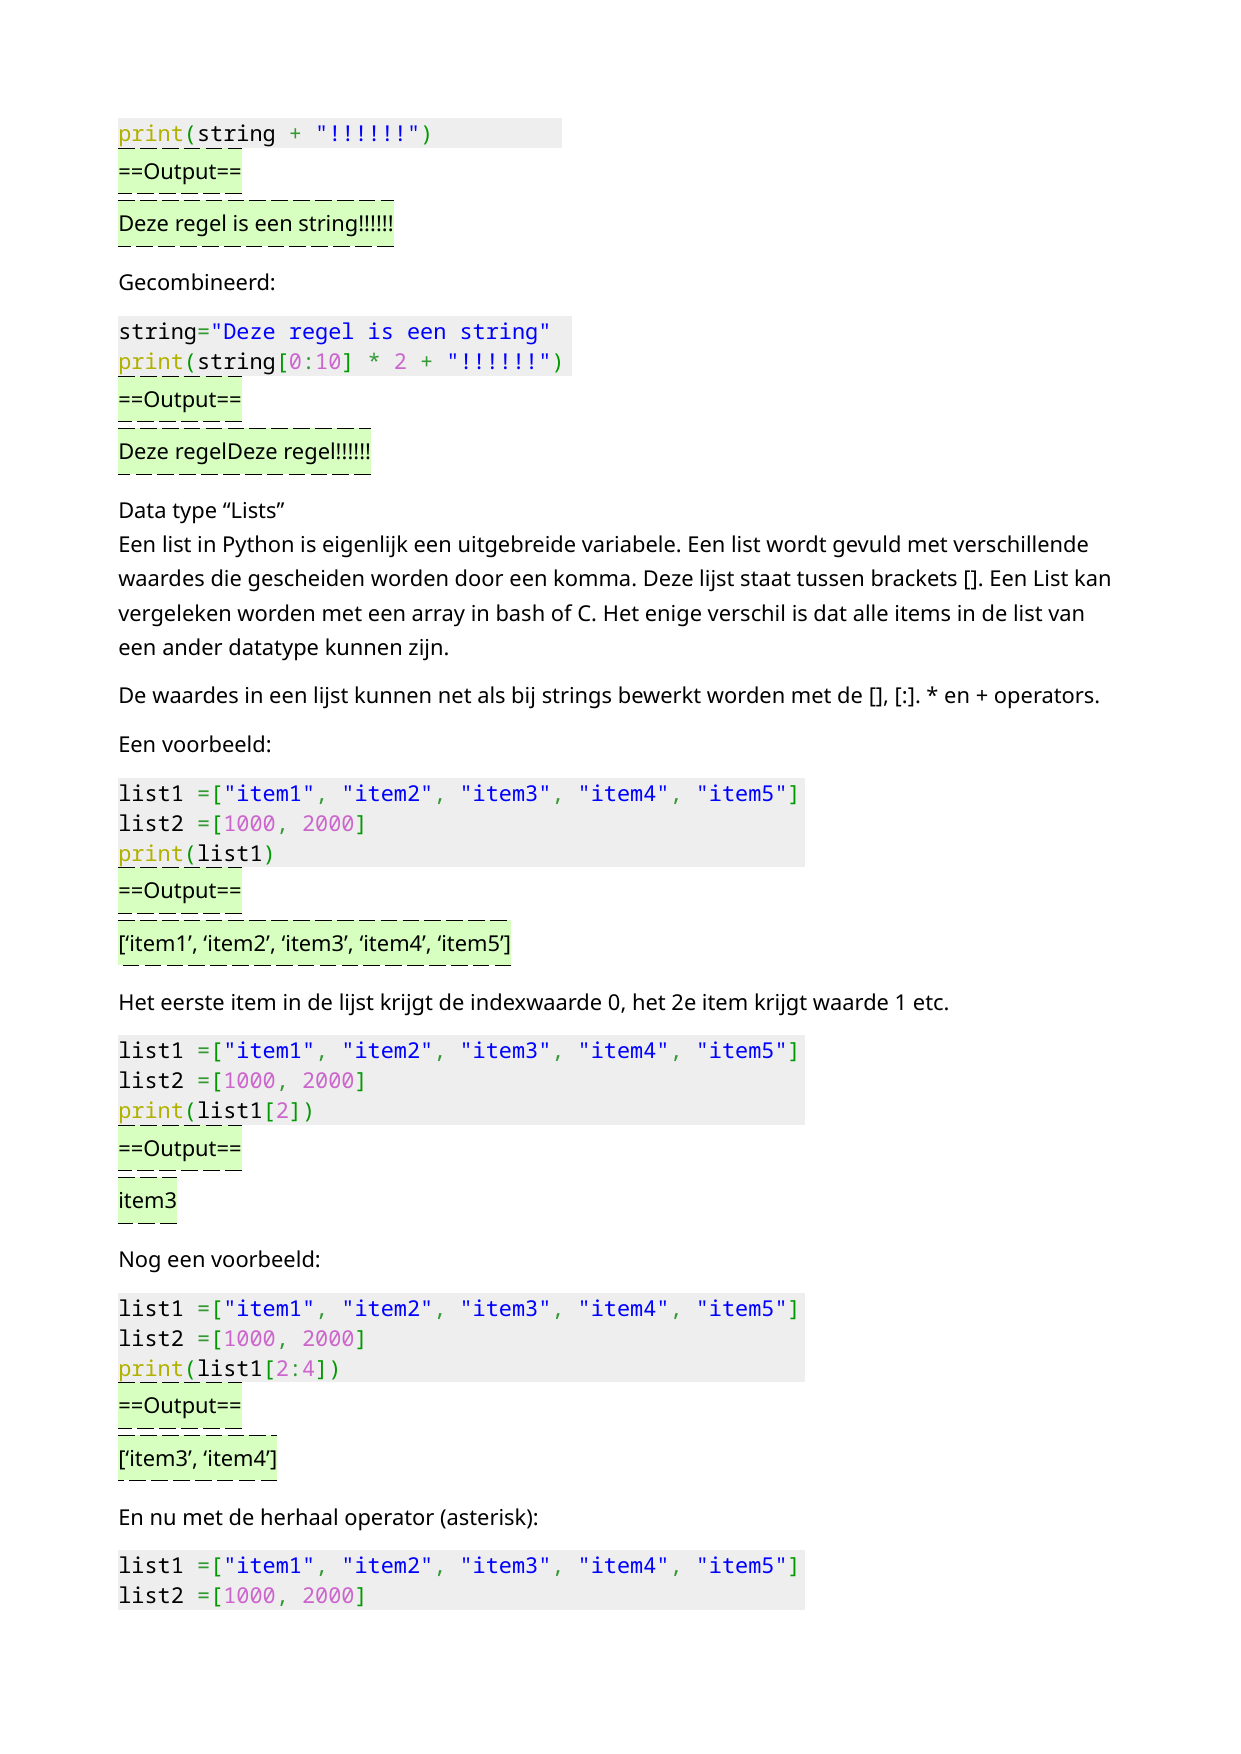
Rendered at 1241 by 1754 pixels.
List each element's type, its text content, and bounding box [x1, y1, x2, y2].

text Nog een voorbeeld: [118, 1244, 1122, 1274]
text ==Output== Deze regelDeze regel!!!!!! [118, 376, 1122, 474]
table_header list1 =["item1", "item2", "item3", "item4", "item5"] list2 =[1000, 2000] print(list1[2:4]) [118, 1293, 805, 1382]
text ==Output== Deze regel is een string!!!!!! [118, 148, 1122, 246]
text ==Output== [‘item3’, ‘item4’] [118, 1382, 1122, 1480]
text ==Output== item3 [118, 1125, 1122, 1223]
text ==Output== [‘item1’, ‘item2’, ‘item3’, ‘item4’, ‘item5’] [118, 867, 1122, 965]
text Gecombineerd: [118, 267, 1122, 297]
text De waardes in een lijst kunnen net als bij strings bewerkt worden met de [], [:]. * en + operators. [118, 680, 1122, 710]
text Het eerste item in de lijst krijgt de indexwaarde 0, het 2e item krijgt waarde 1 etc. [118, 987, 1122, 1016]
text En nu met de herhaal operator (asterisk): [118, 1502, 1122, 1531]
table_header list1 =["item1", "item2", "item3", "item4", "item5"] list2 =[1000, 2000] print(list1[2]) [118, 1035, 805, 1125]
table_header list1 =["item1", "item2", "item3", "item4", "item5"] list2 =[1000, 2000] print(list1) [118, 778, 805, 867]
table_header string="Deze regel is een string" print(string[0:10] * 2 + "!!!!!!") [118, 316, 572, 376]
table_header print(string + "!!!!!!") [118, 118, 562, 148]
text Een voorbeeld: [118, 729, 1122, 759]
text Data type “Lists” Een list in Python is eigenlijk een uitgebreide variabele. Een list wordt gevuld met verschillende waardes die gescheiden worden door een komma. Deze lijst staat tussen brackets []. Een List kan vergeleken worden met een array in bash of C. Het enige verschil is dat alle items in de list van een ander datatype kunnen zijn. [118, 495, 1122, 661]
table_header list1 =["item1", "item2", "item3", "item4", "item5"] list2 =[1000, 2000] [118, 1550, 805, 1610]
